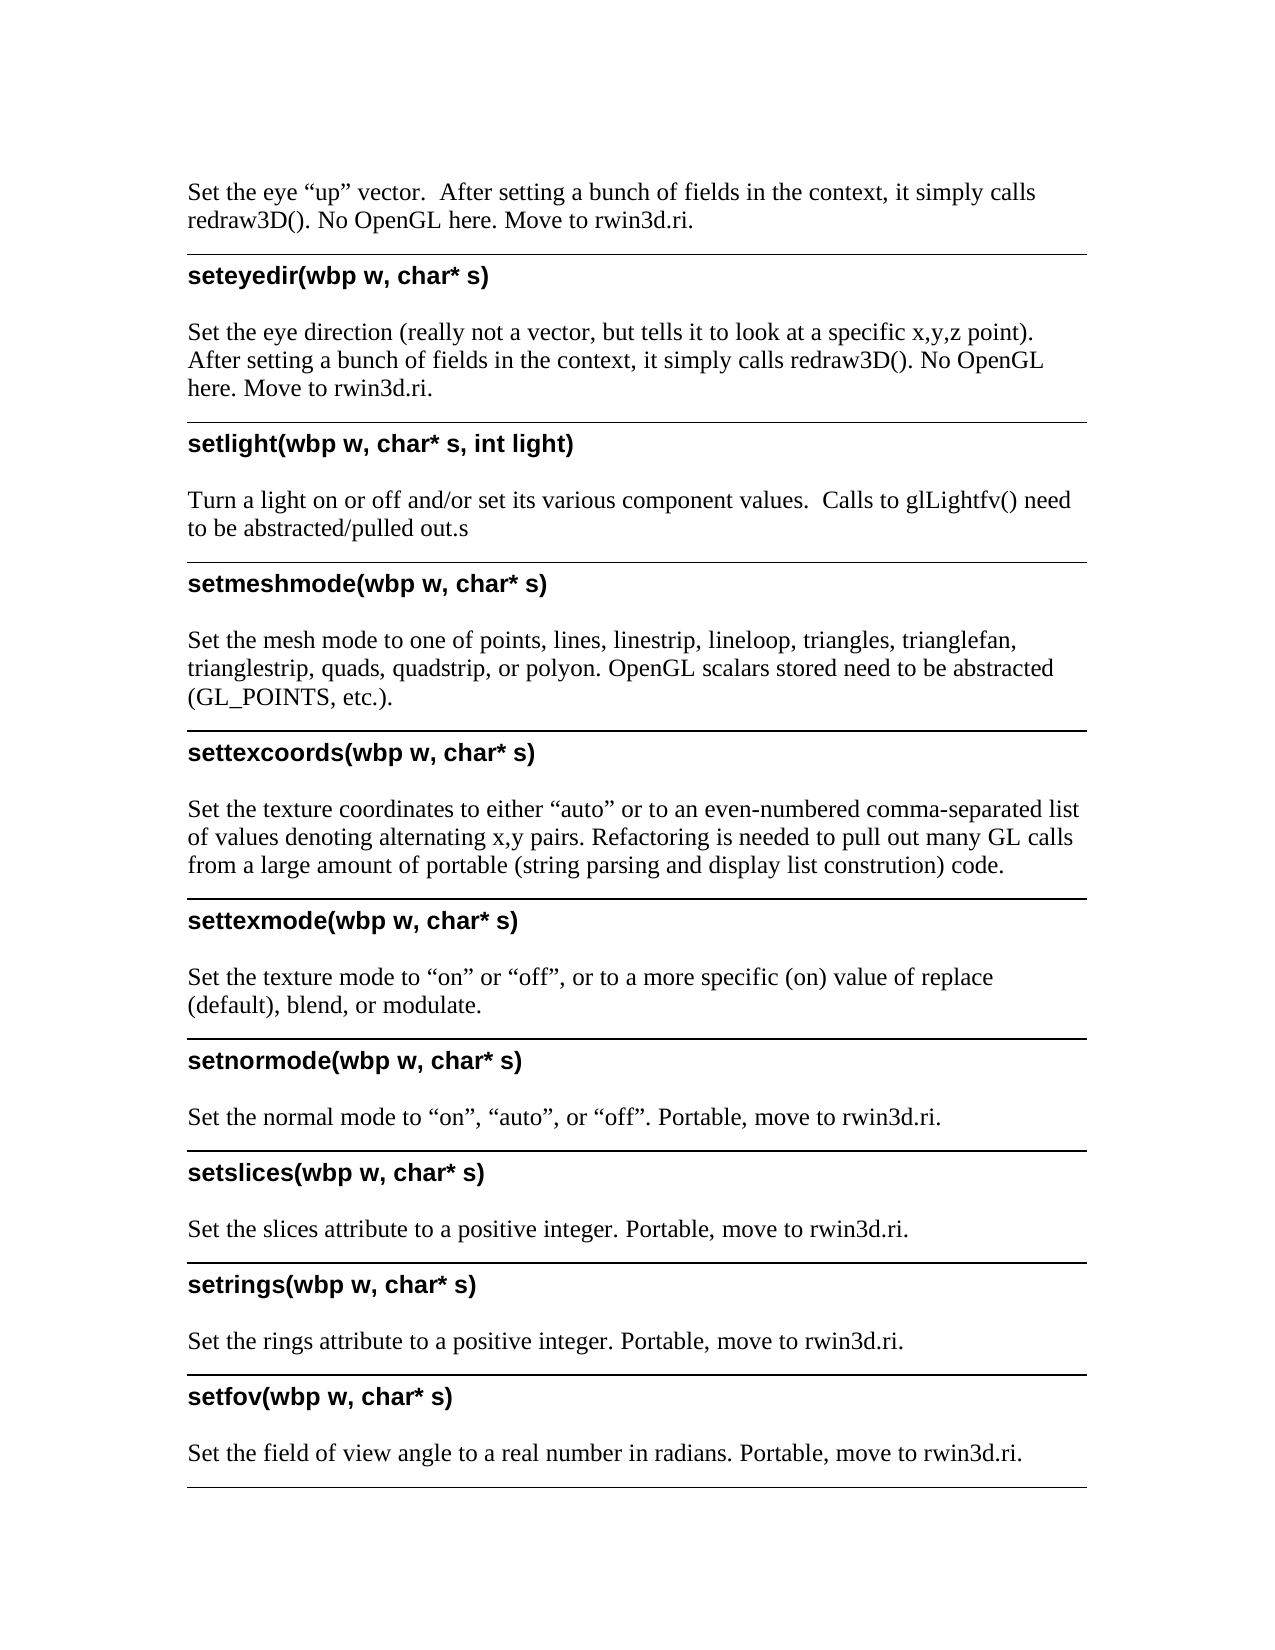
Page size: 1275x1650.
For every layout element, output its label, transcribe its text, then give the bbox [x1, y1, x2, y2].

text setnormode(wbp w, char* s) [187, 1047, 1087, 1075]
text settexcoords(wbp w, char* s) [187, 738, 1087, 766]
text Set the slices attribute to a positive integer. Portable, move to rwin3d.ri. [187, 1215, 1087, 1243]
text setfov(wbp w, char* s) [187, 1383, 1087, 1411]
text Set the normal mode to “on”, “auto”, or “off”. Portable, move to rwin3d.ri. [187, 1103, 1087, 1131]
text setmeshmode(wbp w, char* s) [187, 570, 1087, 598]
text Set the mesh mode to one of points, lines, linestrip, lineloop, triangles, trianglefan, trianglestrip, quads, quadstrip, or polyon. OpenGL scalars stored need to be abstracted (GL_POINTS, etc.). [187, 626, 1087, 710]
text Turn a light on or off and/or set its various component values. Calls to glLightfv() need to be abstracted/pulled out.s [187, 486, 1087, 542]
text Set the eye direction (really not a vector, but tells it to look at a specific x,y,z point). After setting a bunch of fields in the context, it simply calls redraw3D(). No OpenGL here. Move to rwin3d.ri. [187, 318, 1087, 402]
text Set the rings attribute to a positive integer. Portable, move to rwin3d.ri. [187, 1327, 1087, 1355]
text setslices(wbp w, char* s) [187, 1159, 1087, 1187]
text seteyedir(wbp w, char* s) [187, 262, 1087, 290]
text setlight(wbp w, char* s, int light) [187, 430, 1087, 458]
text settexmode(wbp w, char* s) [187, 907, 1087, 934]
text Set the eye “up” vector. After setting a bunch of fields in the context, it simply calls redraw3D(). No OpenGL here. Move to rwin3d.ri. [187, 178, 1087, 234]
text Set the texture coordinates to either “auto” or to an even-numbered comma-separated list of values denoting alternating x,y pairs. Refactoring is needed to pull out many GL calls from a large amount of portable (string parsing and display list constrution) code. [187, 794, 1087, 878]
text setrings(wbp w, char* s) [187, 1271, 1087, 1299]
text Set the field of view angle to a real number in radians. Portable, move to rwin3d.ri. [187, 1439, 1087, 1467]
text Set the texture mode to “on” or “off”, or to a more specific (on) value of replace (default), blend, or modulate. [187, 963, 1087, 1019]
